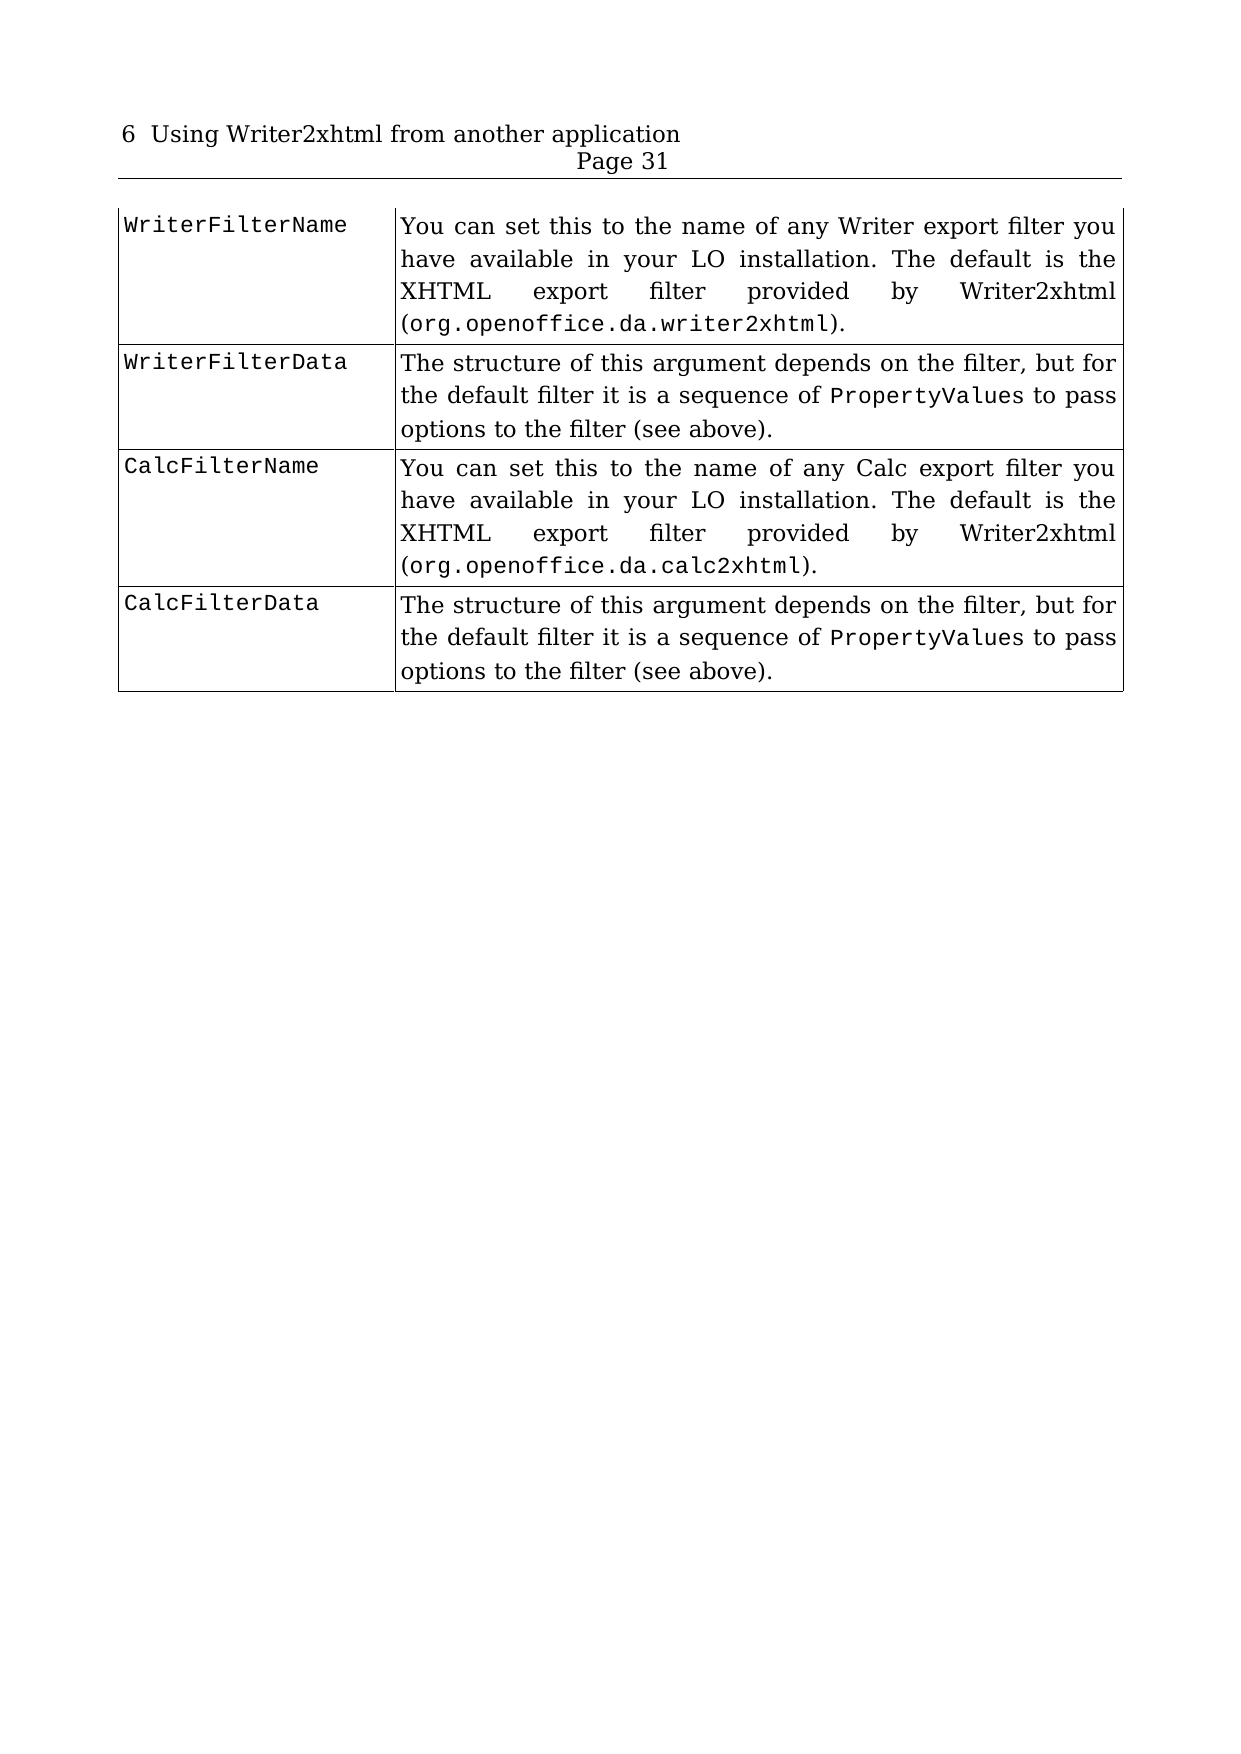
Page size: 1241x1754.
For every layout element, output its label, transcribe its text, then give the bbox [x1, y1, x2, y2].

table_cell WriterFilterName [119, 208, 394, 344]
table_cell CalcFilterData [119, 587, 394, 691]
table_cell WriterFilterData [119, 345, 394, 449]
table_cell You can set this to the name of any Writer export filter you have available in your LO installation. The default is the XHTML export filter provided by Writer2xhtml (org.openoffice.da.writer2xhtml). [396, 208, 1123, 344]
table_cell CalcFilterName [119, 450, 394, 586]
table_cell The structure of this argument depends on the filter, but for the default filter it is a sequence of PropertyValues to pass options to the filter (see above). [396, 587, 1123, 691]
table_cell You can set this to the name of any Calc export filter you have available in your LO installation. The default is the XHTML export filter provided by Writer2xhtml (org.openoffice.da.calc2xhtml). [396, 450, 1123, 586]
table_cell The structure of this argument depends on the filter, but for the default filter it is a sequence of PropertyValues to pass options to the filter (see above). [396, 345, 1123, 449]
